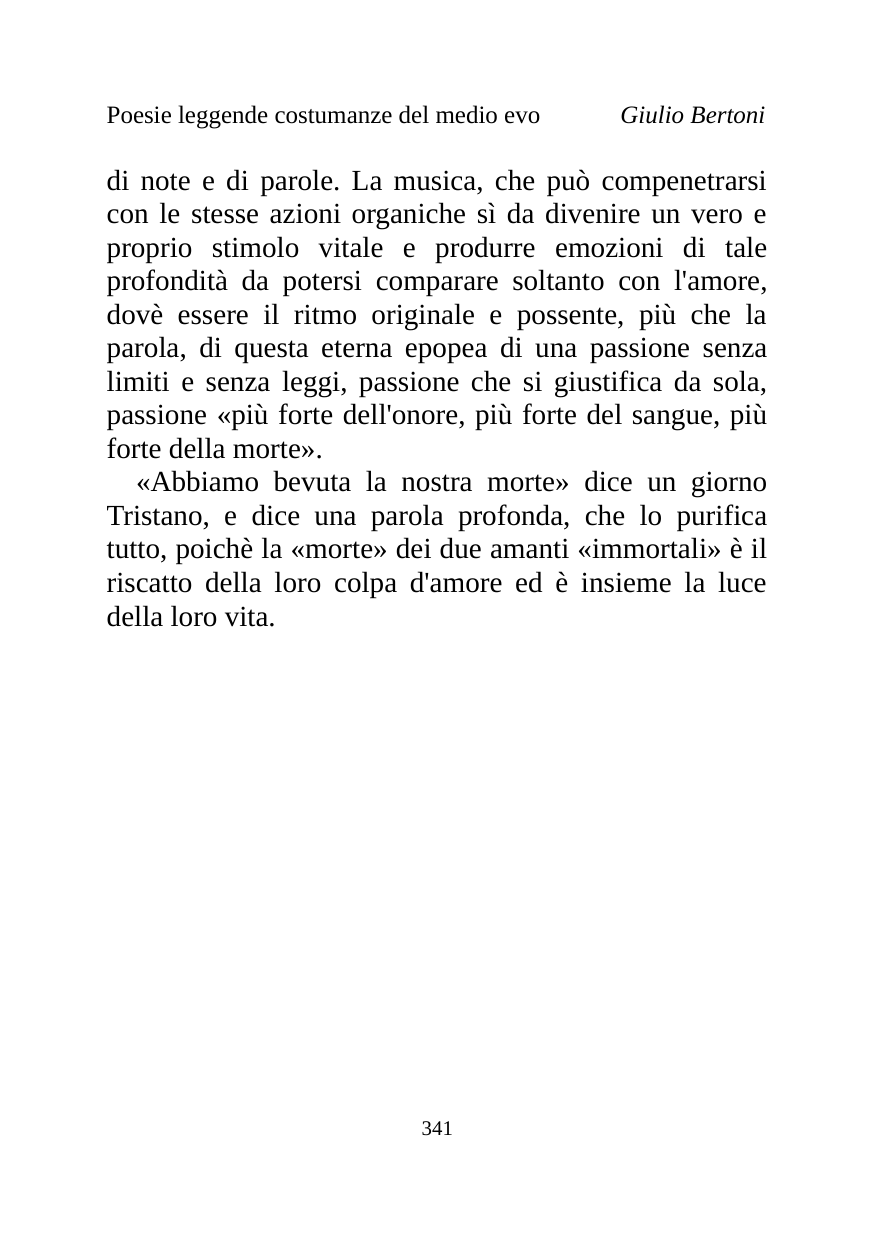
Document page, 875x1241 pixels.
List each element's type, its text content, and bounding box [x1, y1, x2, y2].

text di note e di parole. La musica, che può compenetrarsi con le stesse azioni organiche sì da divenire un vero e proprio stimolo vitale e produrre emozioni di tale profondità da potersi comparare soltanto con l'amore, dovè essere il ritmo originale e possente, più che la parola, di questa eterna epopea di una passione senza limiti e senza leggi, passione che si giustifica da sola, passione «più forte dell'onore, più forte del sangue, più forte della morte». [106, 163, 768, 464]
text «Abbiamo bevuta la nostra morte» dice un giorno Tristano, e dice una parola profonda, che lo purifica tutto, poichè la «morte» dei due amanti «immortali» è il riscatto della loro colpa d'amore ed è insieme la luce della loro vita. [106, 464, 768, 632]
